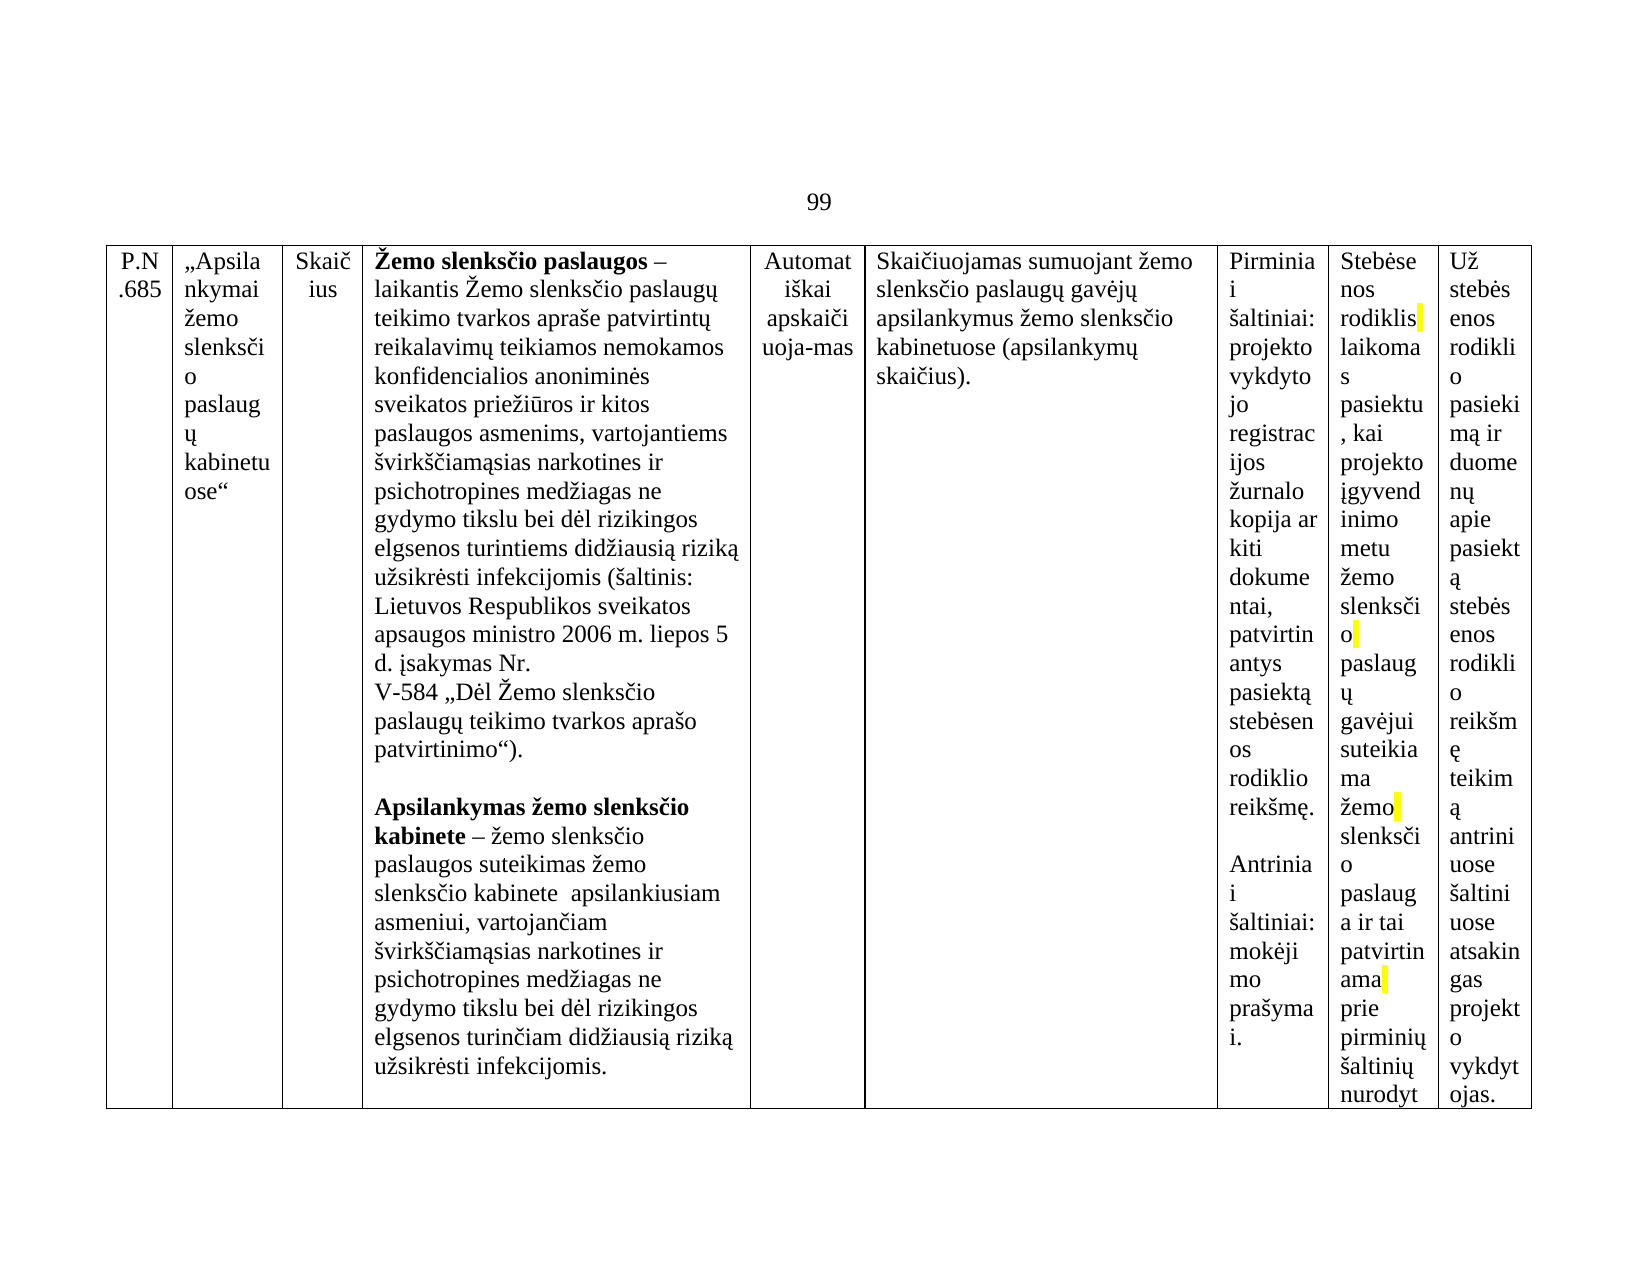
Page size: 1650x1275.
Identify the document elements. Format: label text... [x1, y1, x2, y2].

table_cell Stebėsenos rodiklis laikomas pasiektu, kai projekto įgyvendinimo metu žemo slenksčio paslaugų gavėjui suteikiama žemo slenksčio paslauga ir tai patvirtinama prie pirminių šaltinių nurodyt [1329, 246, 1438, 1108]
table_cell Žemo slenksčio paslaugos – laikantis Žemo slenksčio paslaugų teikimo tvarkos apraše patvirtintų reikalavimų teikiamos nemokamos konfidencialios anoniminės sveikatos priežiūros ir kitos paslaugos asmenims, vartojantiems švirkščiamąsias narkotines ir psichotropines medžiagas ne gydymo tikslu bei dėl rizikingos elgsenos turintiems didžiausią riziką užsikrėsti infekcijomis (šaltinis: Lietuvos Respublikos sveikatos apsaugos ministro 2006 m. liepos 5 d. įsakymas Nr. V-584 „Dėl Žemo slenksčio paslaugų teikimo tvarkos aprašo patvirtinimo“). Apsilankymas žemo slenksčio kabinete – žemo slenksčio paslaugos suteikimas žemo slenksčio kabinete apsilankiusiam asmeniui, vartojančiam švirkščiamąsias narkotines ir psichotropines medžiagas ne gydymo tikslu bei dėl rizikingos elgsenos turinčiam didžiausią riziką užsikrėsti infekcijomis. [363, 246, 750, 1108]
table_cell Skaičiuojamas sumuojant žemo slenksčio paslaugų gavėjų apsilankymus žemo slenksčio kabinetuose (apsilankymų skaičius). [866, 246, 1217, 1108]
table_cell P.N.685 [107, 246, 172, 1108]
table_cell Skaičius [283, 246, 362, 1108]
table_cell Už stebėsenos rodiklio pasiekimą ir duomenų apie pasiektą stebėsenos rodiklio reikšmę teikimą antriniuose šaltiniuose atsakingas projekto vykdytojas. [1439, 246, 1531, 1108]
table_cell Pirminiai šaltiniai: projekto vykdytojo registracijos žurnalo kopija ar kiti dokumentai, patvirtinantys pasiektą stebėsenos rodiklio reikšmę. Antriniai šaltiniai: mokėjimo prašymai. [1218, 246, 1328, 1108]
table_cell Automatiškai apskaičiuoja-mas [751, 246, 864, 1108]
table_cell „Apsilankymai žemo slenksčio paslaugų kabinetuose“ [173, 246, 282, 1108]
